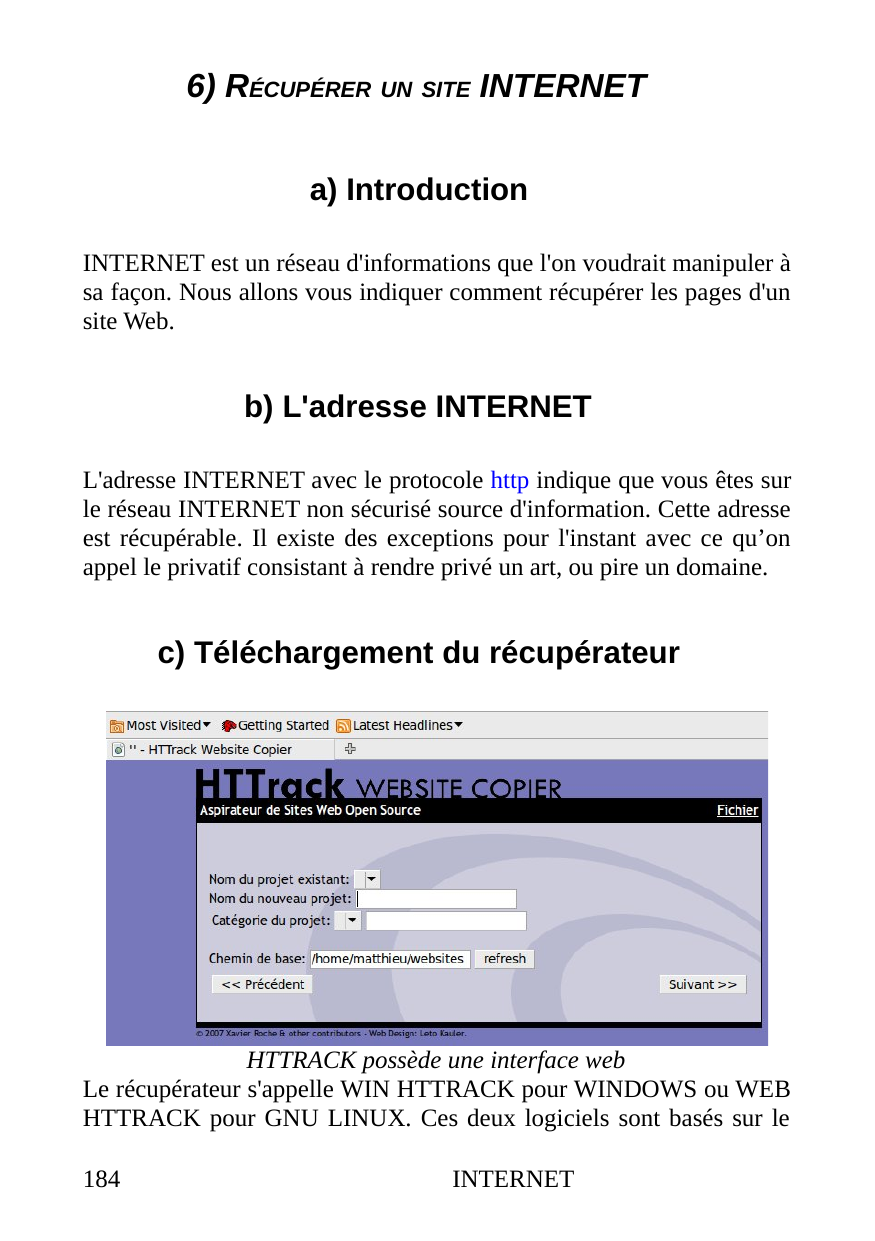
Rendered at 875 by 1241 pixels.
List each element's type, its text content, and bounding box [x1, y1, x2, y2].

text L'adresse INTERNET avec le protocole http indique que vous êtes sur le réseau INTERNET non sécurisé source d'information. Cette adresse est récupérable. Il existe des exceptions pour l'instant avec ce qu’on appel le privatif consistant à rendre privé un art, ou pire un domaine. [83, 465, 791, 580]
subtitle Téléchargement du récupérateur [83, 634, 791, 670]
picture [106, 711, 769, 1046]
subtitle Introduction [83, 171, 791, 207]
text Le récupérateur s'appelle WIN HTTRACK pour WINDOWS ou WEB HTTRACK pour GNU LINUX. Ces deux logiciels sont basés sur le [83, 1074, 791, 1131]
subtitle Récupérer un site INTERNET [83, 66, 791, 105]
subtitle L'adresse INTERNET [83, 388, 791, 424]
text INTERNET est un réseau d'informations que l'on voudrait manipuler à sa façon. Nous allons vous indiquer comment récupérer les pages d'un site Web. [83, 248, 791, 334]
text HTTRACK possède une interface web [83, 1045, 791, 1074]
